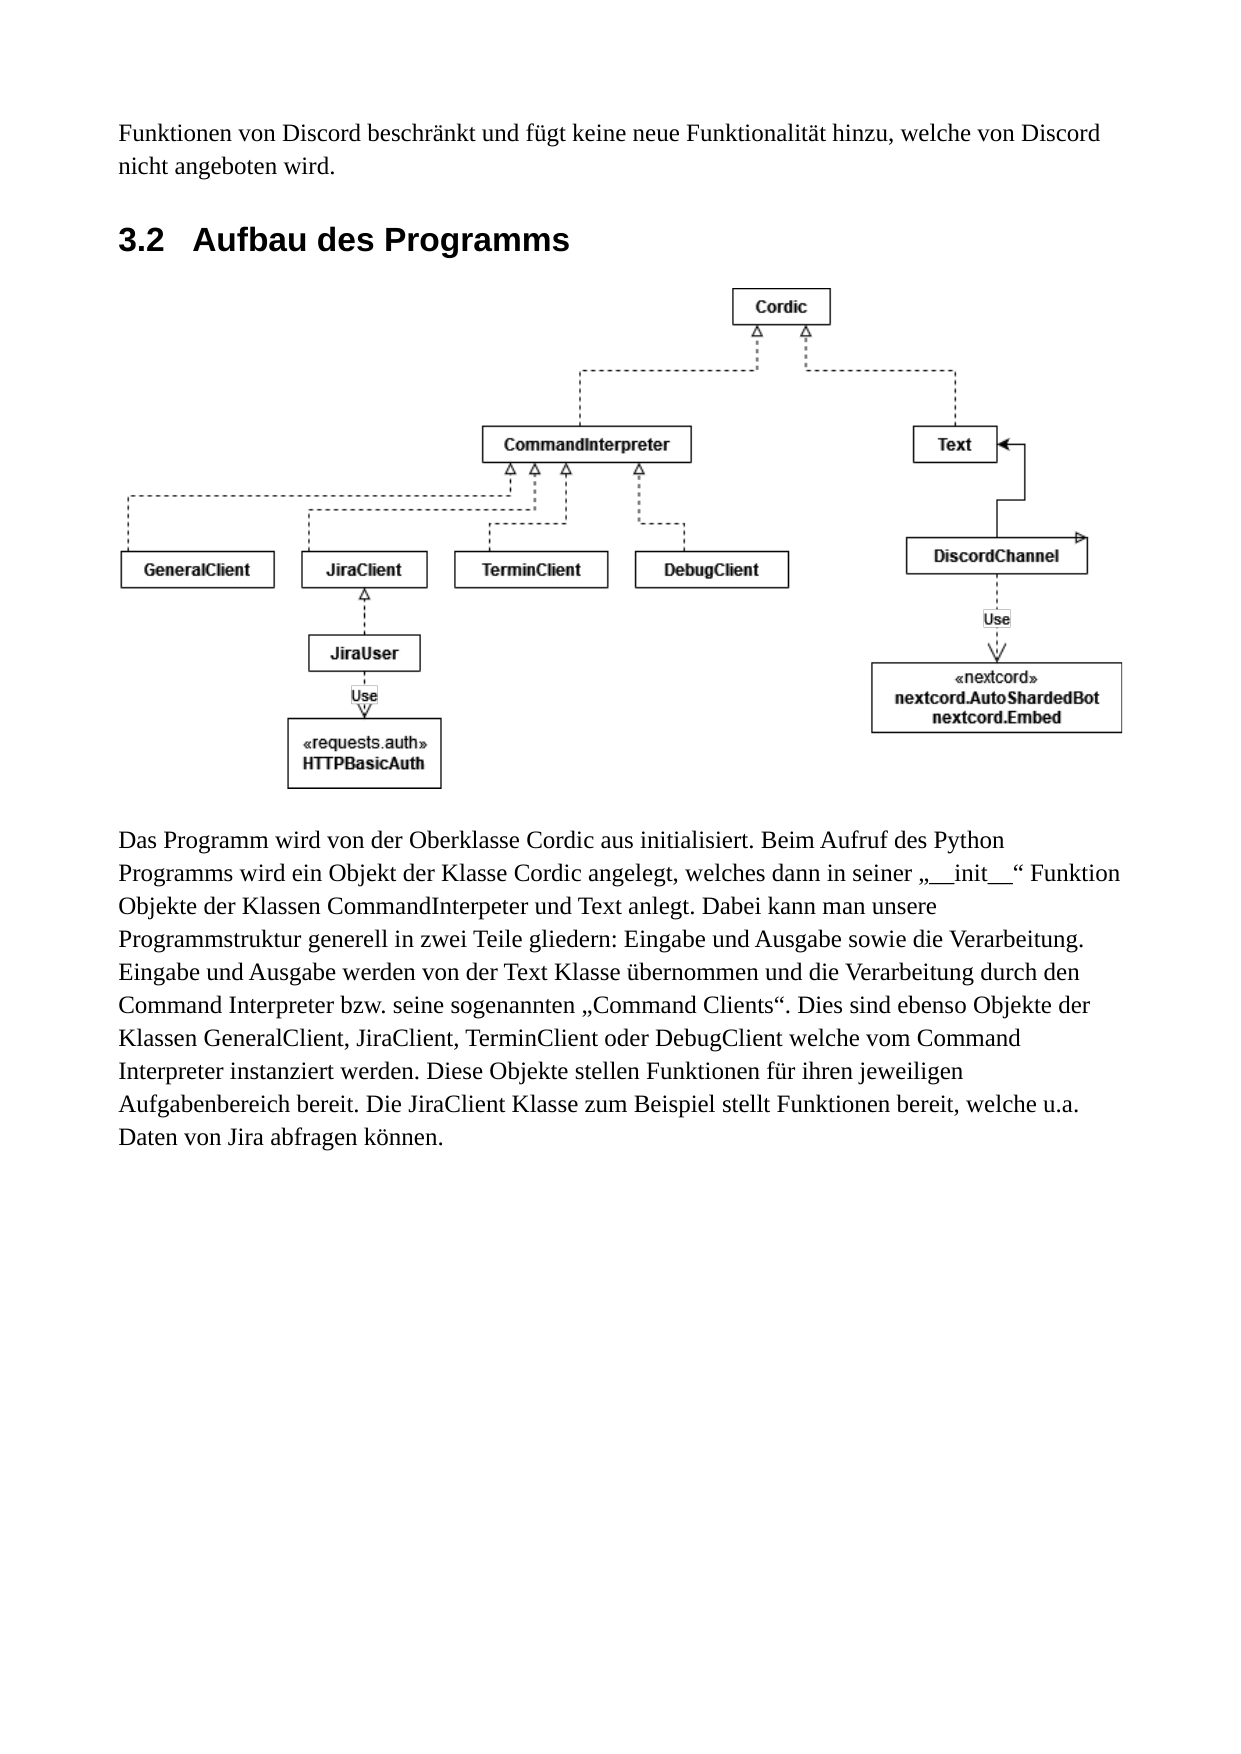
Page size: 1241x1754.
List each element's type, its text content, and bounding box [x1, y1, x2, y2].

text Das Programm wird von der Oberklasse Cordic aus initialisiert. Beim Aufruf des Python Programms wird ein Objekt der Klasse Cordic angelegt, welches dann in seiner „__init__“ Funktion Objekte der Klassen CommandInterpeter und Text anlegt. Dabei kann man unsere Programmstruktur generell in zwei Teile gliedern: Eingabe und Ausgabe sowie die Verarbeitung. Eingabe und Ausgabe werden von der Text Klasse übernommen und die Verarbeitung durch den Command Interpreter bzw. seine sogenannten „Command Clients“. Dies sind ebenso Objekte der Klassen GeneralClient, JiraClient, TerminClient oder DebugClient welche vom Command Interpreter instanziert werden. Diese Objekte stellen Funktionen für ihren jeweiligen Aufgabenbereich bereit. Die JiraClient Klasse zum Beispiel stellt Funktionen bereit, welche u.a. Daten von Jira abfragen können. [118, 825, 1122, 1151]
picture [118, 288, 1123, 789]
subtitle Aufbau des Programms [118, 219, 1122, 258]
text Funktionen von Discord beschränkt und fügt keine neue Funktionalität hinzu, welche von Discord nicht angeboten wird. [118, 118, 1122, 180]
